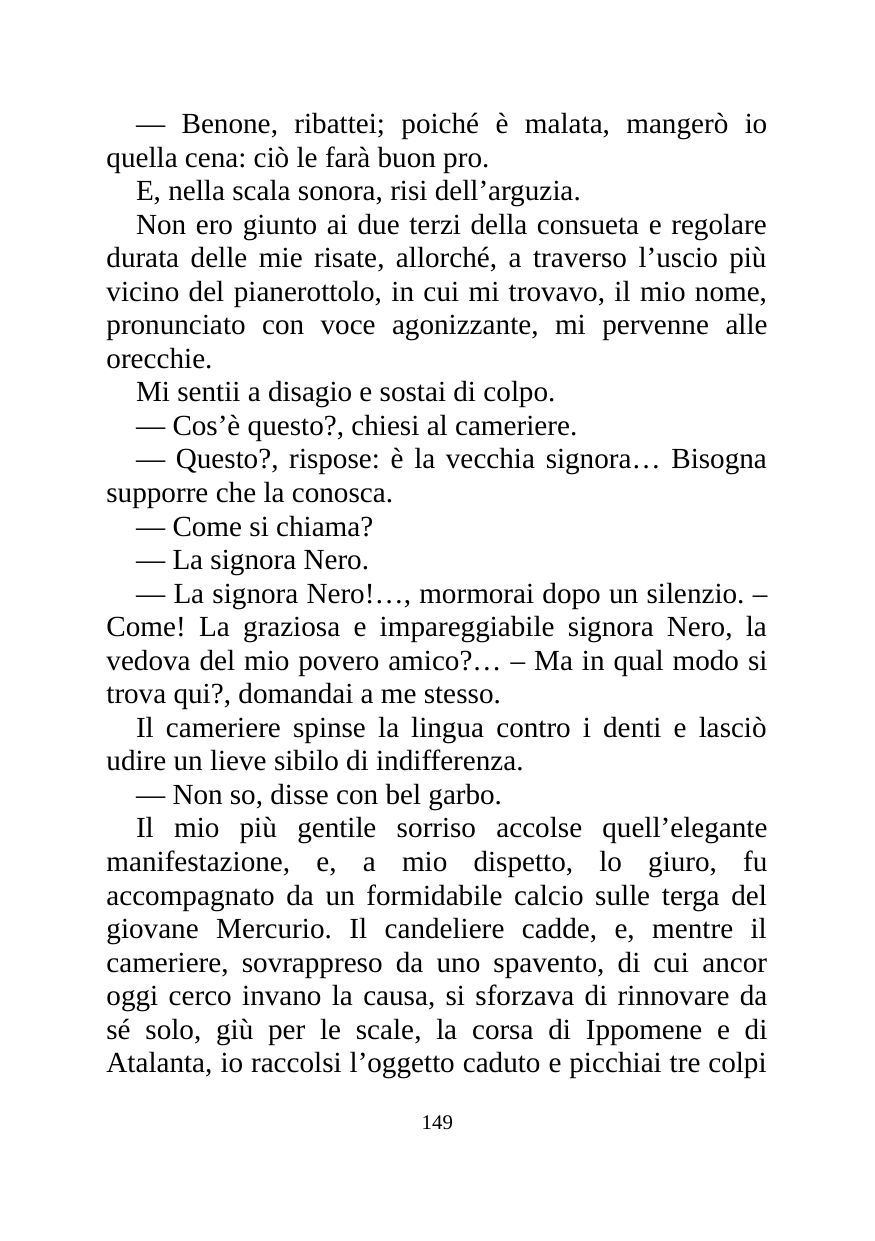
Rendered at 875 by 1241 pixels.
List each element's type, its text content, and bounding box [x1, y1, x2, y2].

text — Non so, disse con bel garbo. [106, 777, 768, 811]
text — La signora Nero. [106, 542, 768, 576]
text — Come si chiama? [106, 509, 768, 542]
text E, nella scala sonora, risi dell’arguzia. [106, 173, 768, 207]
text Il mio più gentile sorriso accolse quell’elegante manifestazione, e, a mio dispetto, lo giuro, fu accompagnato da un formidabile calcio sulle terga del giovane Mercurio. Il candeliere cadde, e, mentre il cameriere, sovrappreso da uno spavento, di cui ancor oggi cerco invano la causa, si sforzava di rinnovare da sé solo, giù per le scale, la corsa di Ippomene e di Atalanta, io raccolsi l’oggetto caduto e picchiai tre colpi [106, 811, 768, 1079]
text — La signora Nero!…, mormorai dopo un silenzio. – Come! La graziosa e impareggiabile signora Nero, la vedova del mio povero amico?… – Ma in qual modo si trova qui?, domandai a me stesso. [106, 576, 768, 710]
text Il cameriere spinse la lingua contro i denti e lasciò udire un lieve sibilo di indifferenza. [106, 710, 768, 777]
text Non ero giunto ai due terzi della consueta e regolare durata delle mie risate, allorché, a traverso l’uscio più vicino del pianerottolo, in cui mi trovavo, il mio nome, pronunciato con voce agonizzante, mi pervenne alle orecchie. [106, 207, 768, 374]
text — Benone, ribattei; poiché è malata, mangerò io quella cena: ciò le farà buon pro. [106, 106, 768, 173]
text Mi sentii a disagio e sostai di colpo. [106, 374, 768, 408]
text — Cos’è questo?, chiesi al cameriere. [106, 408, 768, 442]
text — Questo?, rispose: è la vecchia signora… Bisogna supporre che la conosca. [106, 442, 768, 509]
